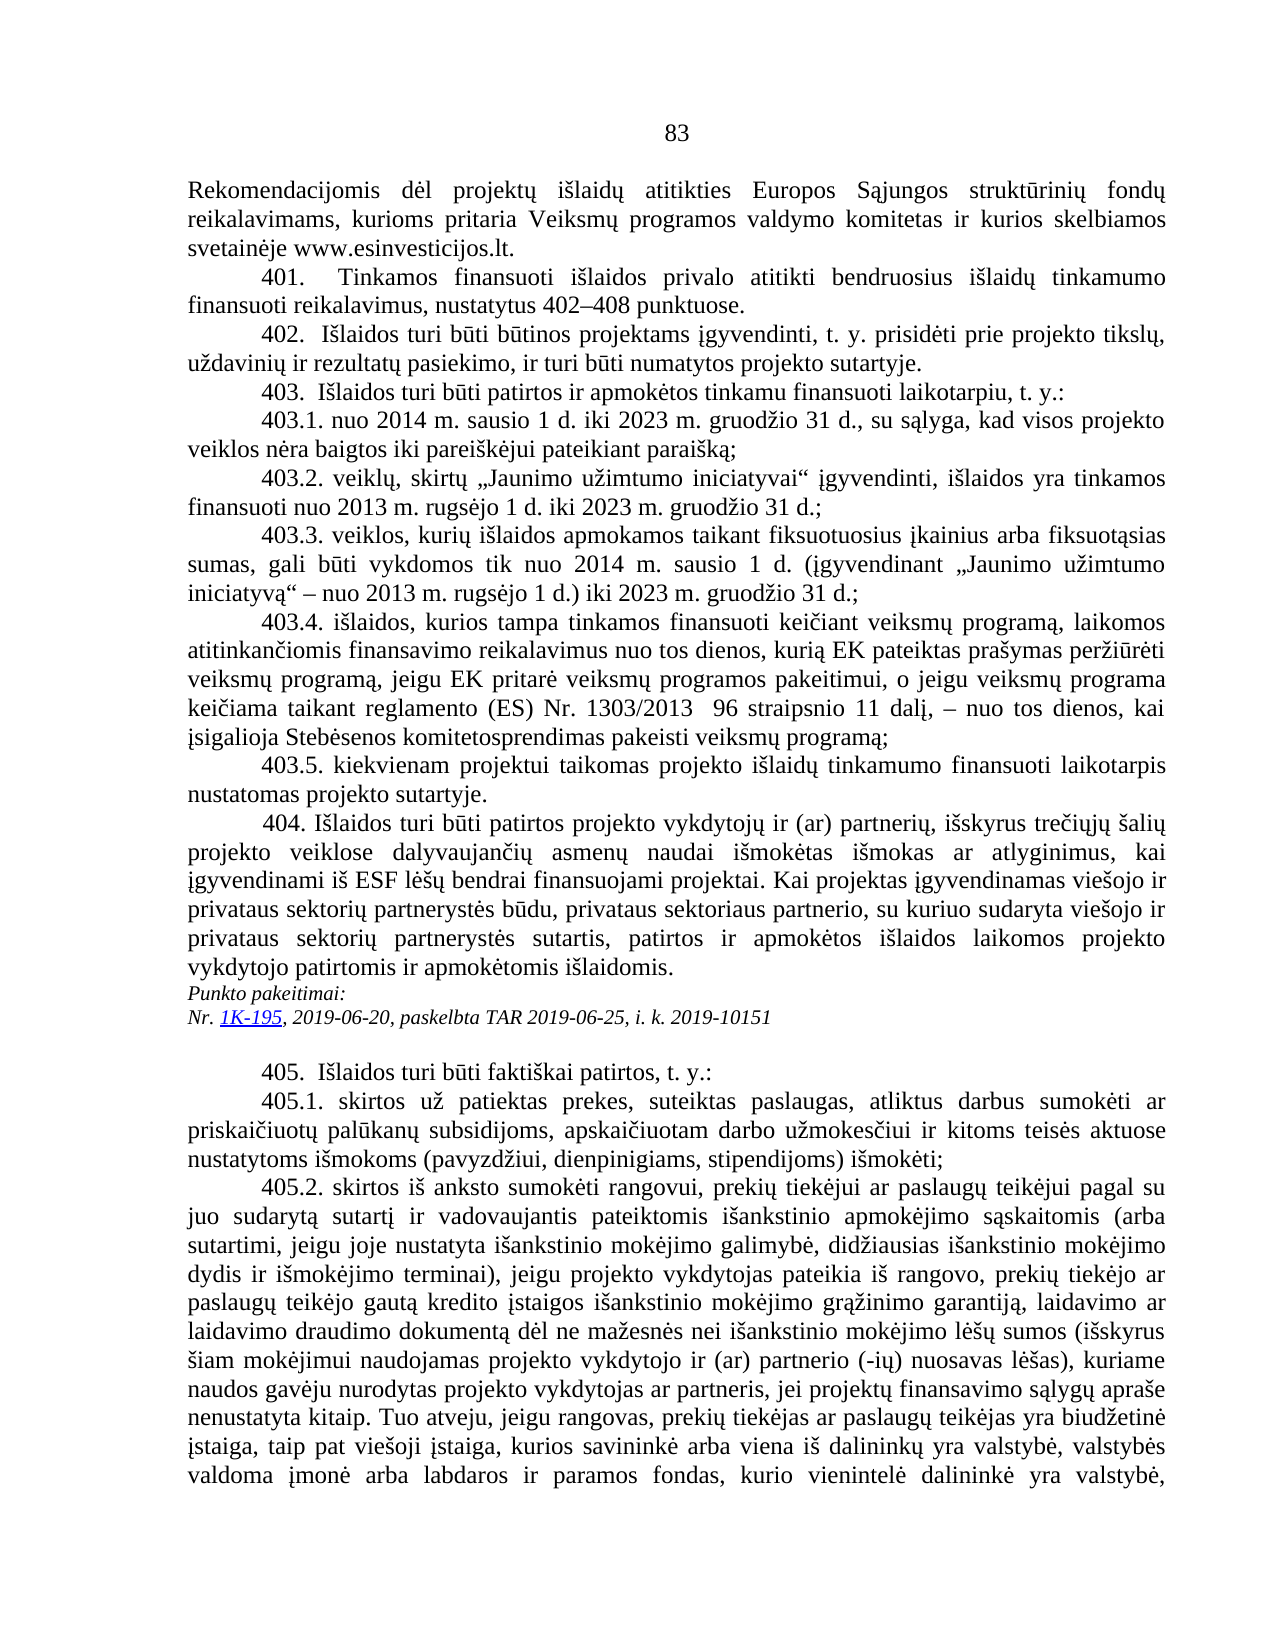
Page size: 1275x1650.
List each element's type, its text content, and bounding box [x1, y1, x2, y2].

text 405.2. skirtos iš anksto sumokėti rangovui, prekių tiekėjui ar paslaugų teikėjui pagal su juo sudarytą sutartį ir vadovaujantis pateiktomis išankstinio apmokėjimo sąskaitomis (arba sutartimi, jeigu joje nustatyta išankstinio mokėjimo galimybė, didžiausias išankstinio mokėjimo dydis ir išmokėjimo terminai), jeigu projekto vykdytojas pateikia iš rangovo, prekių tiekėjo ar paslaugų teikėjo gautą kredito įstaigos išankstinio mokėjimo grąžinimo garantiją, laidavimo ar laidavimo draudimo dokumentą dėl ne mažesnės nei išankstinio mokėjimo lėšų sumos (išskyrus šiam mokėjimui naudojamas projekto vykdytojo ir (ar) partnerio (-ių) nuosavas lėšas), kuriame naudos gavėju nurodytas projekto vykdytojas ar partneris, jei projektų finansavimo sąlygų apraše nenustatyta kitaip. Tuo atveju, jeigu rangovas, prekių tiekėjas ar paslaugų teikėjas yra biudžetinė įstaiga, taip pat viešoji įstaiga, kurios savininkė arba viena iš dalininkų yra valstybė, valstybės valdoma įmonė arba labdaros ir paramos fondas, kurio vienintelė dalininkė yra valstybė, [187, 1172, 1167, 1489]
text 403.2. veiklų, skirtų „Jaunimo užimtumo iniciatyvai“ įgyvendinti, išlaidos yra tinkamos finansuoti nuo 2013 m. rugsėjo 1 d. iki 2023 m. gruodžio 31 d.; [187, 463, 1167, 521]
text Nr. 1K-195, 2019-06-20, paskelbta TAR 2019-06-25, i. k. 2019-10151 [187, 1005, 1167, 1029]
text 403. Išlaidos turi būti patirtos ir apmokėtos tinkamu finansuoti laikotarpiu, t. y.: [187, 377, 1167, 406]
text Punkto pakeitimai: [187, 981, 1167, 1005]
text 403.3. veiklos, kurių išlaidos apmokamos taikant fiksuotuosius įkainius arba fiksuotąsias sumas, gali būti vykdomos tik nuo 2014 m. sausio 1 d. (įgyvendinant „Jaunimo užimtumo iniciatyvą“ – nuo 2013 m. rugsėjo 1 d.) iki 2023 m. gruodžio 31 d.; [187, 521, 1167, 607]
text 405.1. skirtos už patiektas prekes, suteiktas paslaugas, atliktus darbus sumokėti ar priskaičiuotų palūkanų subsidijoms, apskaičiuotam darbo užmokesčiui ir kitoms teisės aktuose nustatytoms išmokoms (pavyzdžiui, dienpinigiams, stipendijoms) išmokėti; [187, 1086, 1167, 1172]
text 403.5. kiekvienam projektui taikomas projekto išlaidų tinkamumo finansuoti laikotarpis nustatomas projekto sutartyje. [187, 751, 1167, 808]
text Rekomendacijomis dėl projektų išlaidų atitikties Europos Sąjungos struktūrinių fondų reikalavimams, kurioms pritaria Veiksmų programos valdymo komitetas ir kurios skelbiamos svetainėje www.esinvesticijos.lt. [187, 176, 1167, 262]
text 403.4. išlaidos, kurios tampa tinkamos finansuoti keičiant veiksmų programą, laikomos atitinkančiomis finansavimo reikalavimus nuo tos dienos, kurią EK pateiktas prašymas peržiūrėti veiksmų programą, jeigu EK pritarė veiksmų programos pakeitimui, o jeigu veiksmų programa keičiama taikant reglamento (ES) Nr. 1303/2013 96 straipsnio 11 dalį, – nuo tos dienos, kai įsigalioja Stebėsenos komitetosprendimas pakeisti veiksmų programą; [187, 607, 1167, 751]
text 403.1. nuo 2014 m. sausio 1 d. iki 2023 m. gruodžio 31 d., su sąlyga, kad visos projekto veiklos nėra baigtos iki pareiškėjui pateikiant paraišką; [187, 406, 1167, 463]
text 405. Išlaidos turi būti faktiškai patirtos, t. y.: [187, 1057, 1167, 1086]
text 402. Išlaidos turi būti būtinos projektams įgyvendinti, t. y. prisidėti prie projekto tikslų, uždavinių ir rezultatų pasiekimo, ir turi būti numatytos projekto sutartyje. [187, 319, 1167, 377]
text 404. Išlaidos turi būti patirtos projekto vykdytojų ir (ar) partnerių, išskyrus trečiųjų šalių projekto veiklose dalyvaujančių asmenų naudai išmokėtas išmokas ar atlyginimus, kai įgyvendinami iš ESF lėšų bendrai finansuojami projektai. Kai projektas įgyvendinamas viešojo ir privataus sektorių partnerystės būdu, privataus sektoriaus partnerio, su kuriuo sudaryta viešojo ir privataus sektorių partnerystės sutartis, patirtos ir apmokėtos išlaidos laikomos projekto vykdytojo patirtomis ir apmokėtomis išlaidomis. [187, 808, 1167, 981]
text 401. Tinkamos finansuoti išlaidos privalo atitikti bendruosius išlaidų tinkamumo finansuoti reikalavimus, nustatytus 402–408 punktuose. [187, 262, 1167, 319]
